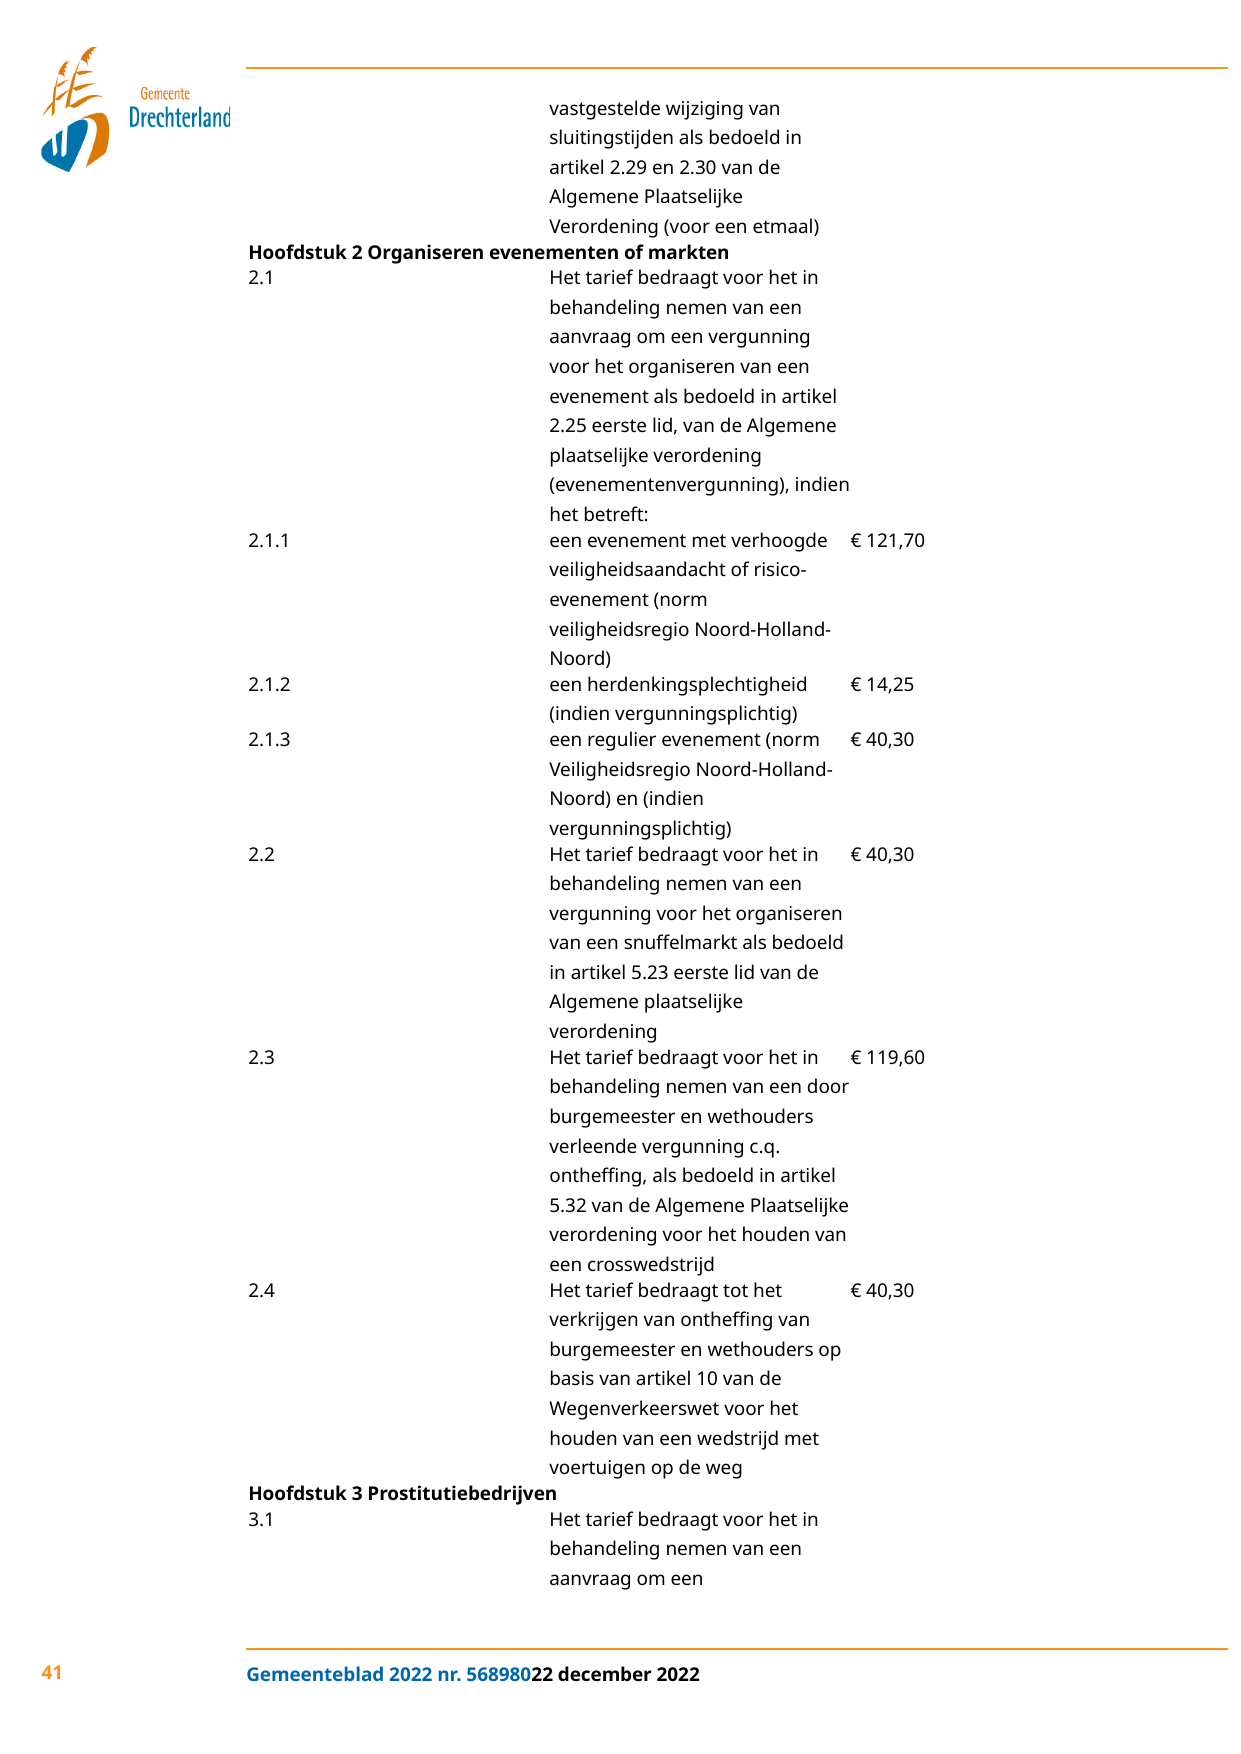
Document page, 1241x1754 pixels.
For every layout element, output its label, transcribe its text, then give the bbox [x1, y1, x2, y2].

table_cell [248, 95, 549, 239]
table_cell vastgestelde wijziging van sluitingstijden als bedoeld in artikel 2.29 en 2.30 van de Algemene Plaatselijke Verordening (voor een etmaal) [549, 95, 850, 239]
table_cell Het tarief bedraagt voor het in behandeling nemen van een aanvraag om een [549, 1506, 850, 1591]
table_cell € 40,30 [850, 726, 1152, 841]
picture [41, 47, 231, 172]
table_cell Hoofdstuk 3 Prostitutiebedrijven [248, 1480, 1152, 1506]
table_cell Hoofdstuk 2 Organiseren evenementen of markten [248, 239, 1152, 264]
table_cell een evenement met verhoogde veiligheidsaandacht of risico-evenement (norm veiligheidsregio Noord-Holland-Noord) [549, 527, 850, 671]
table_cell [850, 265, 1152, 527]
table_cell 2.1.3 [248, 726, 549, 841]
table_cell 3.1 [248, 1506, 549, 1591]
table_cell 2.1 [248, 265, 549, 527]
table_cell Het tarief bedraagt tot het verkrijgen van ontheffing van burgemeester en wethouders op basis van artikel 10 van de Wegenverkeerswet voor het houden van een wedstrijd met voertuigen op de weg [549, 1277, 850, 1480]
table_cell 2.4 [248, 1277, 549, 1480]
table_cell Het tarief bedraagt voor het in behandeling nemen van een vergunning voor het organiseren van een snuffelmarkt als bedoeld in artikel 5.23 eerste lid van de Algemene plaatselijke verordening [549, 841, 850, 1044]
table_cell € 119,60 [850, 1044, 1152, 1277]
table_cell 2.2 [248, 841, 549, 1044]
table_cell [850, 1506, 1152, 1591]
table_cell € 14,25 [850, 671, 1152, 726]
table_cell Het tarief bedraagt voor het in behandeling nemen van een aanvraag om een vergunning voor het organiseren van een evenement als bedoeld in artikel 2.25 eerste lid, van de Algemene plaatselijke verordening (evenementenvergunning), indien het betreft: [549, 265, 850, 527]
table_cell 2.1.1 [248, 527, 549, 671]
table_cell € 40,30 [850, 1277, 1152, 1480]
table_cell een regulier evenement (norm Veiligheidsregio Noord-Holland-Noord) en (indien vergunningsplichtig) [549, 726, 850, 841]
table_cell € 40,30 [850, 841, 1152, 1044]
table_cell een herdenkingsplechtigheid (indien vergunningsplichtig) [549, 671, 850, 726]
table_cell 2.3 [248, 1044, 549, 1277]
table_cell [850, 95, 1152, 239]
table_cell Het tarief bedraagt voor het in behandeling nemen van een door burgemeester en wethouders verleende vergunning c.q. ontheffing, als bedoeld in artikel 5.32 van de Algemene Plaatselijke verordening voor het houden van een crosswedstrijd [549, 1044, 850, 1277]
picture [226, 115, 231, 124]
picture [41, 158, 64, 172]
table_cell 2.1.2 [248, 671, 549, 726]
table_cell € 121,70 [850, 527, 1152, 671]
